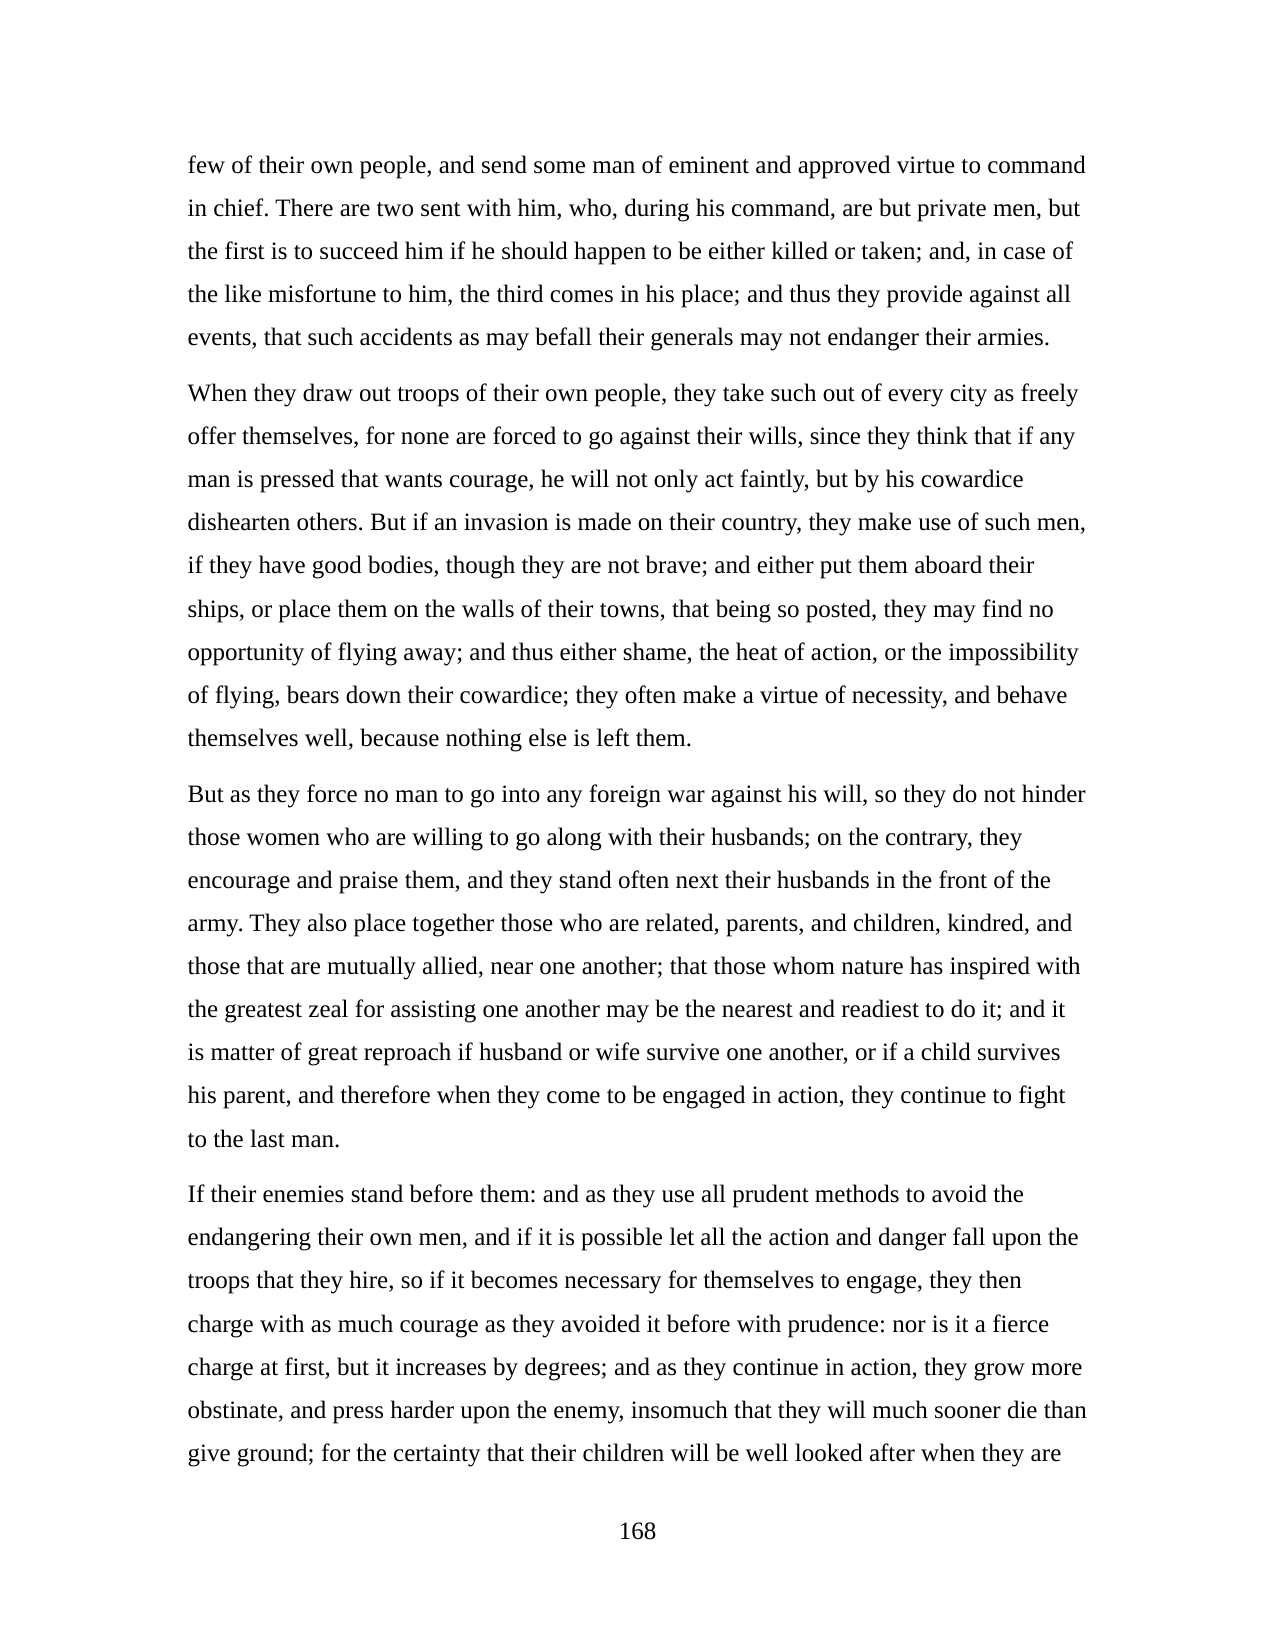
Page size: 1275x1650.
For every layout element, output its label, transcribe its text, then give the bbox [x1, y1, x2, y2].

text When they draw out troops of their own people, they take such out of every city as freely offer themselves, for none are forced to go against their wills, since they think that if any man is pressed that wants courage, he will not only act faintly, but by his cowardice dishearten others. But if an invasion is made on their country, they make use of such men, if they have good bodies, though they are not brave; and either put them aboard their ships, or place them on the walls of their towns, that being so posted, they may find no opportunity of flying away; and thus either shame, the heat of action, or the impossibility of flying, bears down their cowardice; they often make a virtue of necessity, and behave themselves well, because nothing else is left them. [187, 378, 1087, 752]
text few of their own people, and send some man of eminent and approved virtue to command in chief. There are two sent with him, who, during his command, are but private men, but the first is to succeed him if he should happen to be either killed or taken; and, in case of the like misfortune to him, the third comes in his place; and thus they provide against all events, that such accidents as may befall their generals may not endanger their armies. [187, 150, 1087, 351]
text If their enemies stand before them: and as they use all prudent methods to avoid the endangering their own men, and if it is possible let all the action and danger fall upon the troops that they hire, so if it becomes necessary for themselves to engage, they then charge with as much courage as they avoided it before with prudence: nor is it a fierce charge at first, but it increases by degrees; and as they continue in action, they grow more obstinate, and press harder upon the enemy, insomuch that they will much sooner die than give ground; for the certainty that their children will be well looked after when they are [187, 1179, 1087, 1467]
text But as they force no man to go into any foreign war against his will, so they do not hinder those women who are willing to go along with their husbands; on the contrary, they encourage and praise them, and they stand often next their husbands in the front of the army. They also place together those who are related, parents, and children, kindred, and those that are mutually allied, near one another; that those whom nature has inspired with the greatest zeal for assisting one another may be the nearest and readiest to do it; and it is matter of great reproach if husband or wife survive one another, or if a child survives his parent, and therefore when they come to be engaged in action, they continue to fight to the last man. [187, 779, 1087, 1152]
